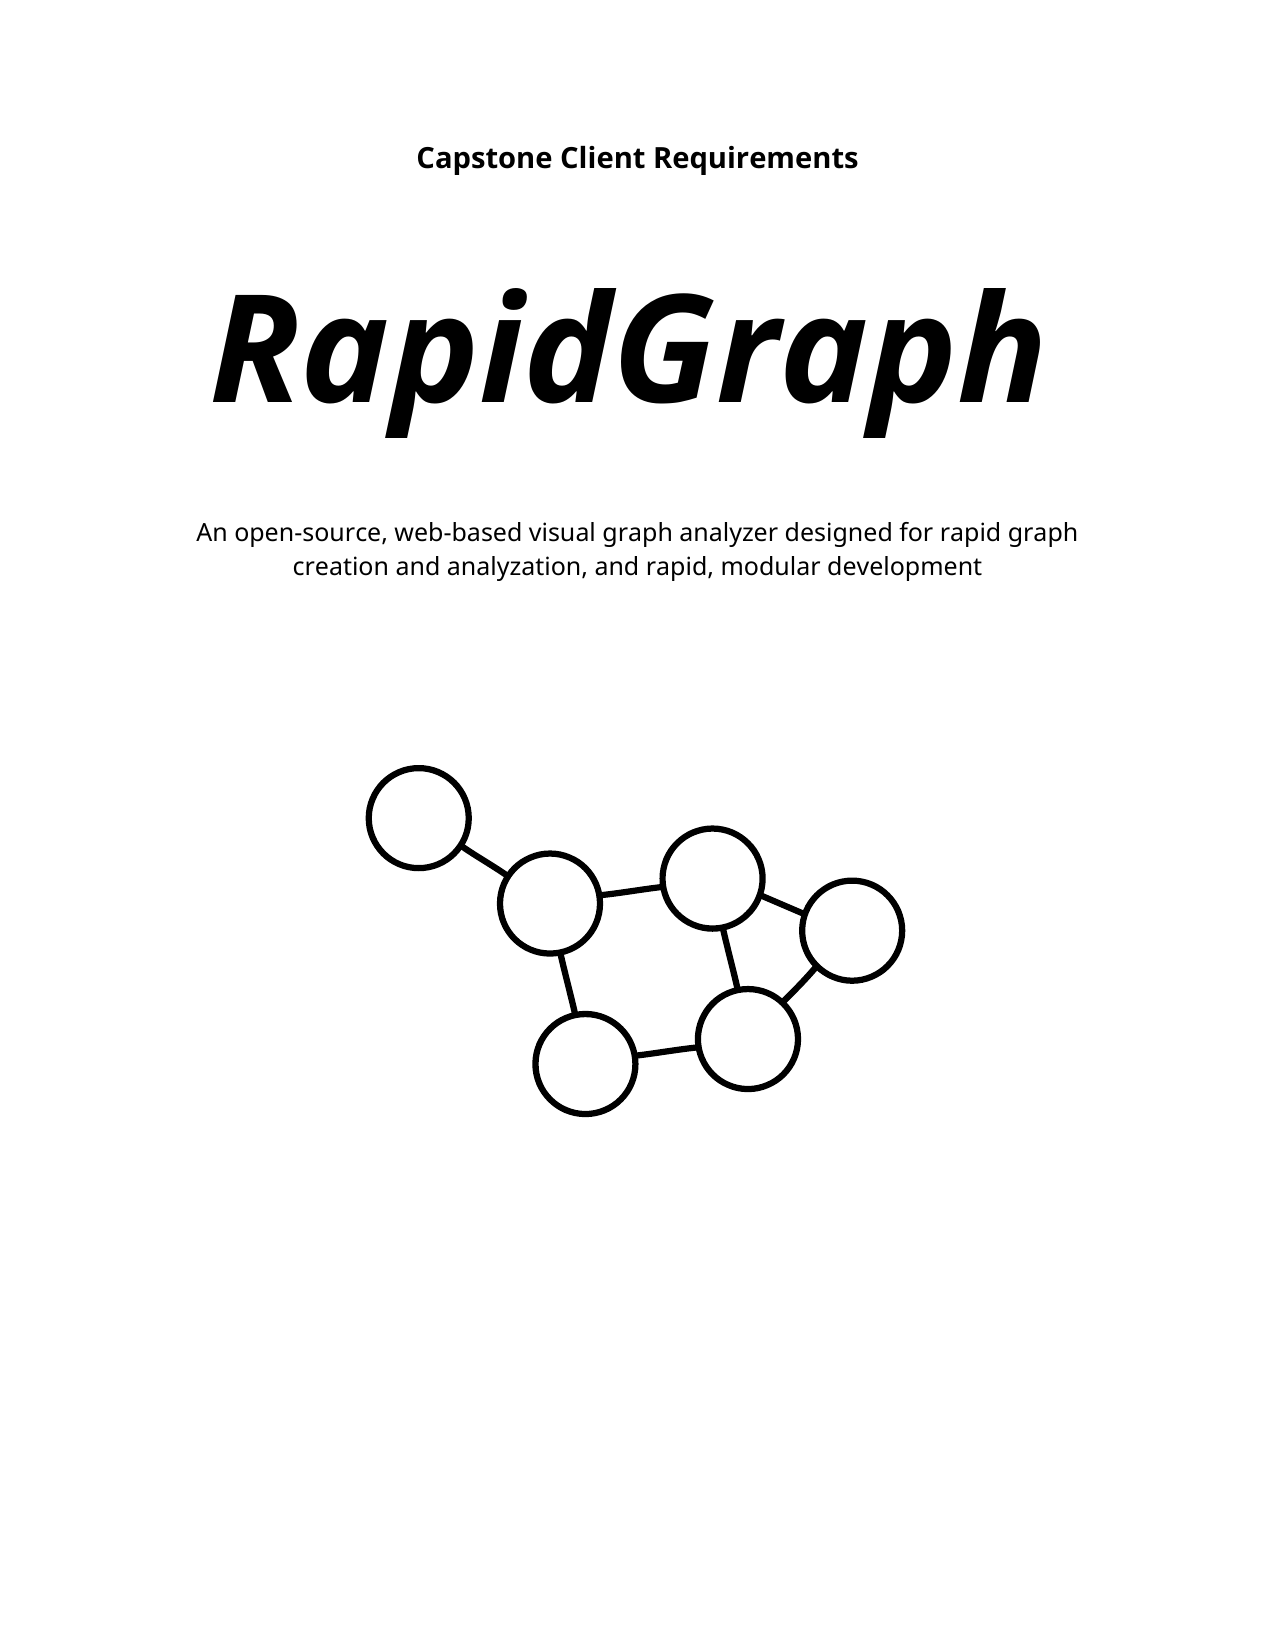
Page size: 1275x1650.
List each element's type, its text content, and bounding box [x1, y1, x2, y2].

text An open-source, web-based visual graph analyzer designed for rapid graph creation and analyzation, and rapid, modular development [187, 487, 1087, 583]
subtitle RapidGraph [112, 242, 1162, 447]
subtitle Capstone Client Requirements [112, 137, 1162, 177]
